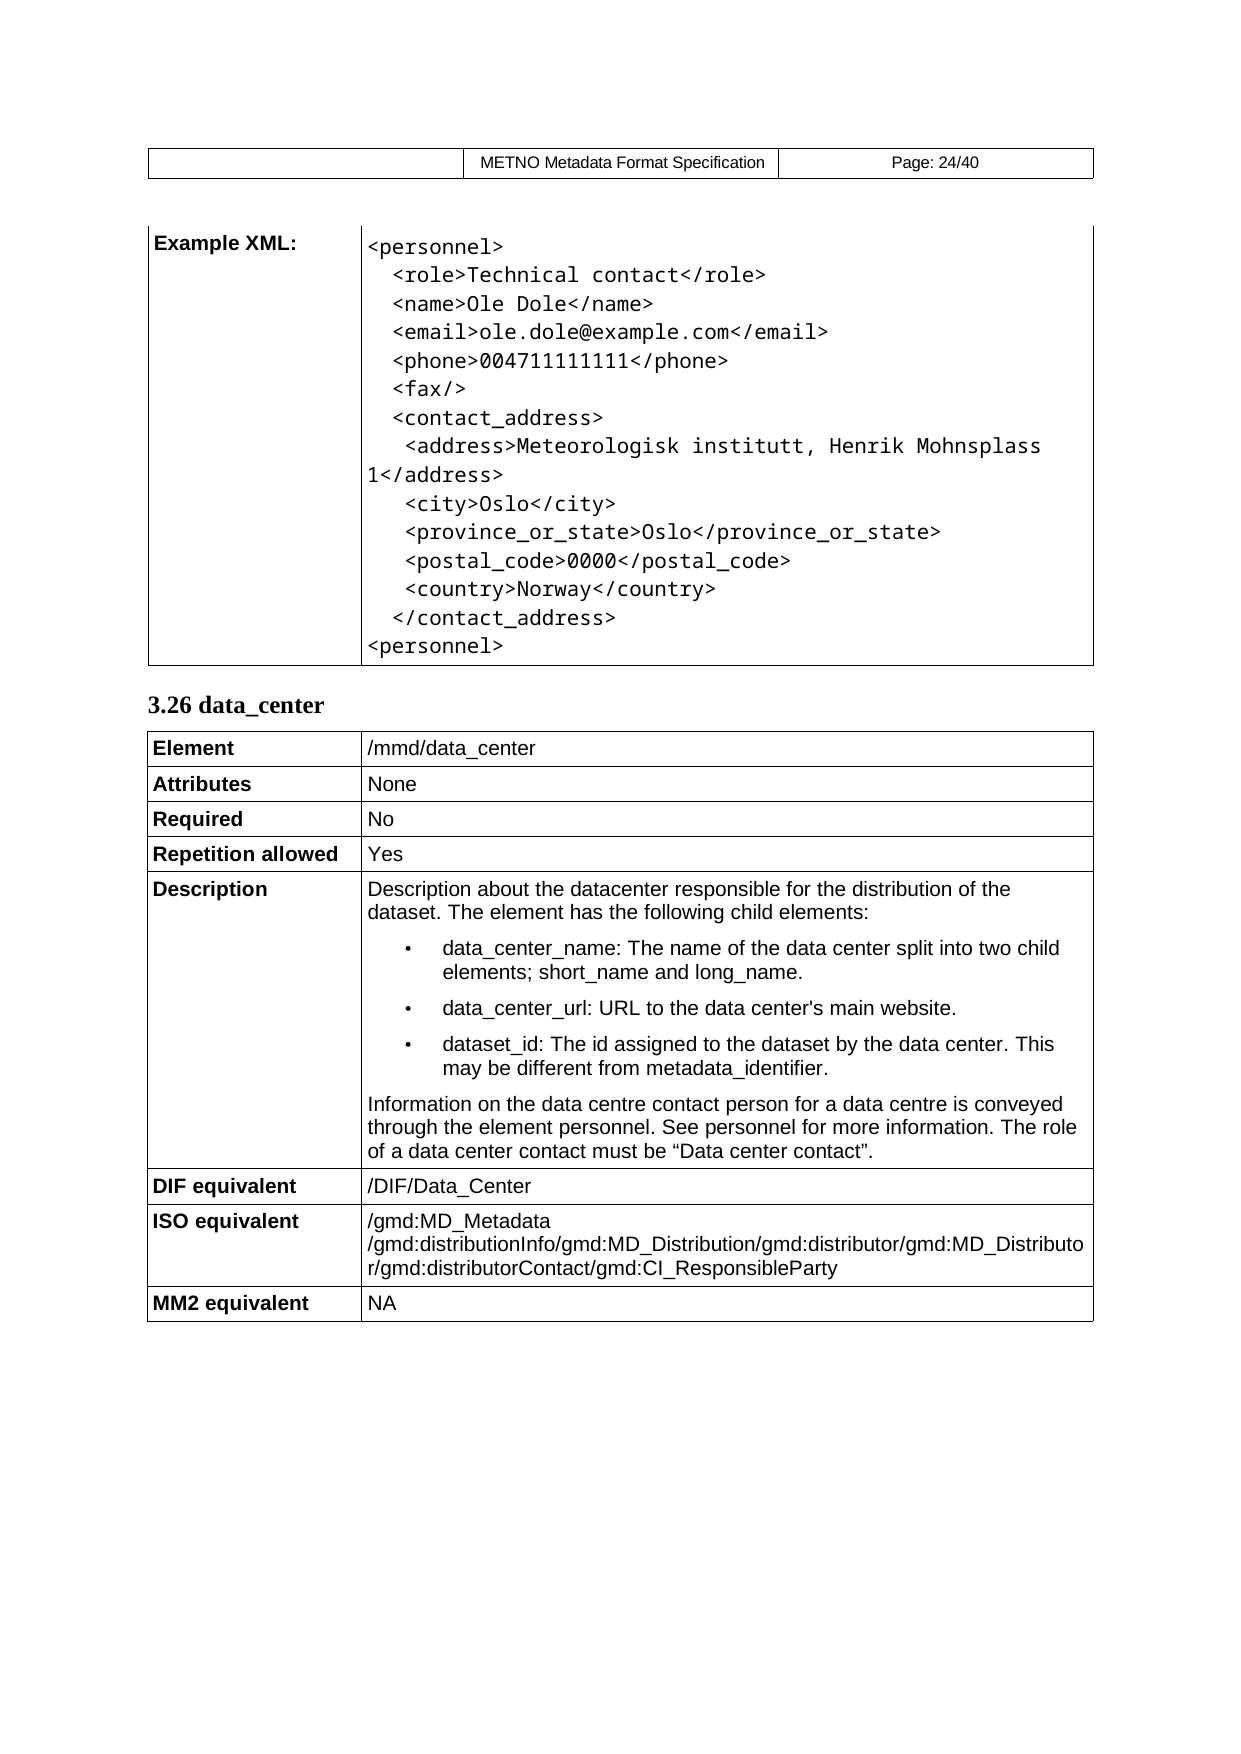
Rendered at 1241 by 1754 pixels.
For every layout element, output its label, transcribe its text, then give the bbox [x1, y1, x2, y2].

table_cell None [362, 767, 1093, 801]
table_cell Description about the datacenter responsible for the distribution of the dataset. The element has the following child elements: data_center_name: The name of the data center split into two child elements; short_name and long_name. data_center_url: URL to the data center's main website. dataset_id: The id assigned to the dataset by the data center. This may be different from metadata_identifier. Information on the data centre contact person for a data centre is conveyed through the element personnel. See personnel for more information. The role of a data center contact must be “Data center contact”. [362, 872, 1093, 1168]
table_cell Attributes [148, 767, 361, 801]
table_cell No [362, 802, 1093, 836]
table_header Element [148, 732, 361, 766]
table_header /mmd/data_center [362, 732, 1093, 766]
subtitle data_center [148, 691, 1093, 718]
table_cell NA [362, 1287, 1093, 1321]
table_cell /DIF/Data_Center [362, 1169, 1093, 1204]
table_cell Repetition allowed [148, 837, 361, 871]
table_cell ISO equivalent [148, 1205, 361, 1286]
table_cell Yes [362, 837, 1093, 871]
table_cell DIF equivalent [148, 1169, 361, 1204]
table_cell /gmd:MD_Metadata /gmd:distributionInfo/gmd:MD_Distribution/gmd:distributor/gmd:MD_Distributor/gmd:distributorContact/gmd:CI_ResponsibleParty [362, 1205, 1093, 1286]
table_cell Required [148, 802, 361, 836]
table_cell MM2 equivalent [148, 1287, 361, 1321]
table_cell Description [148, 872, 361, 1168]
table_cell Example XML: [149, 226, 361, 665]
table_cell <personnel> <role>Technical contact</role> <name>Ole Dole</name> <email>ole.dole@example.com</email> <phone>004711111111</phone> <fax/> <contact_address> <address>Meteorologisk institutt, Henrik Mohnsplass 1</address> <city>Oslo</city> <province_or_state>Oslo</province_or_state> <postal_code>0000</postal_code> <country>Norway</country> </contact_address> <personnel> [362, 226, 1093, 665]
